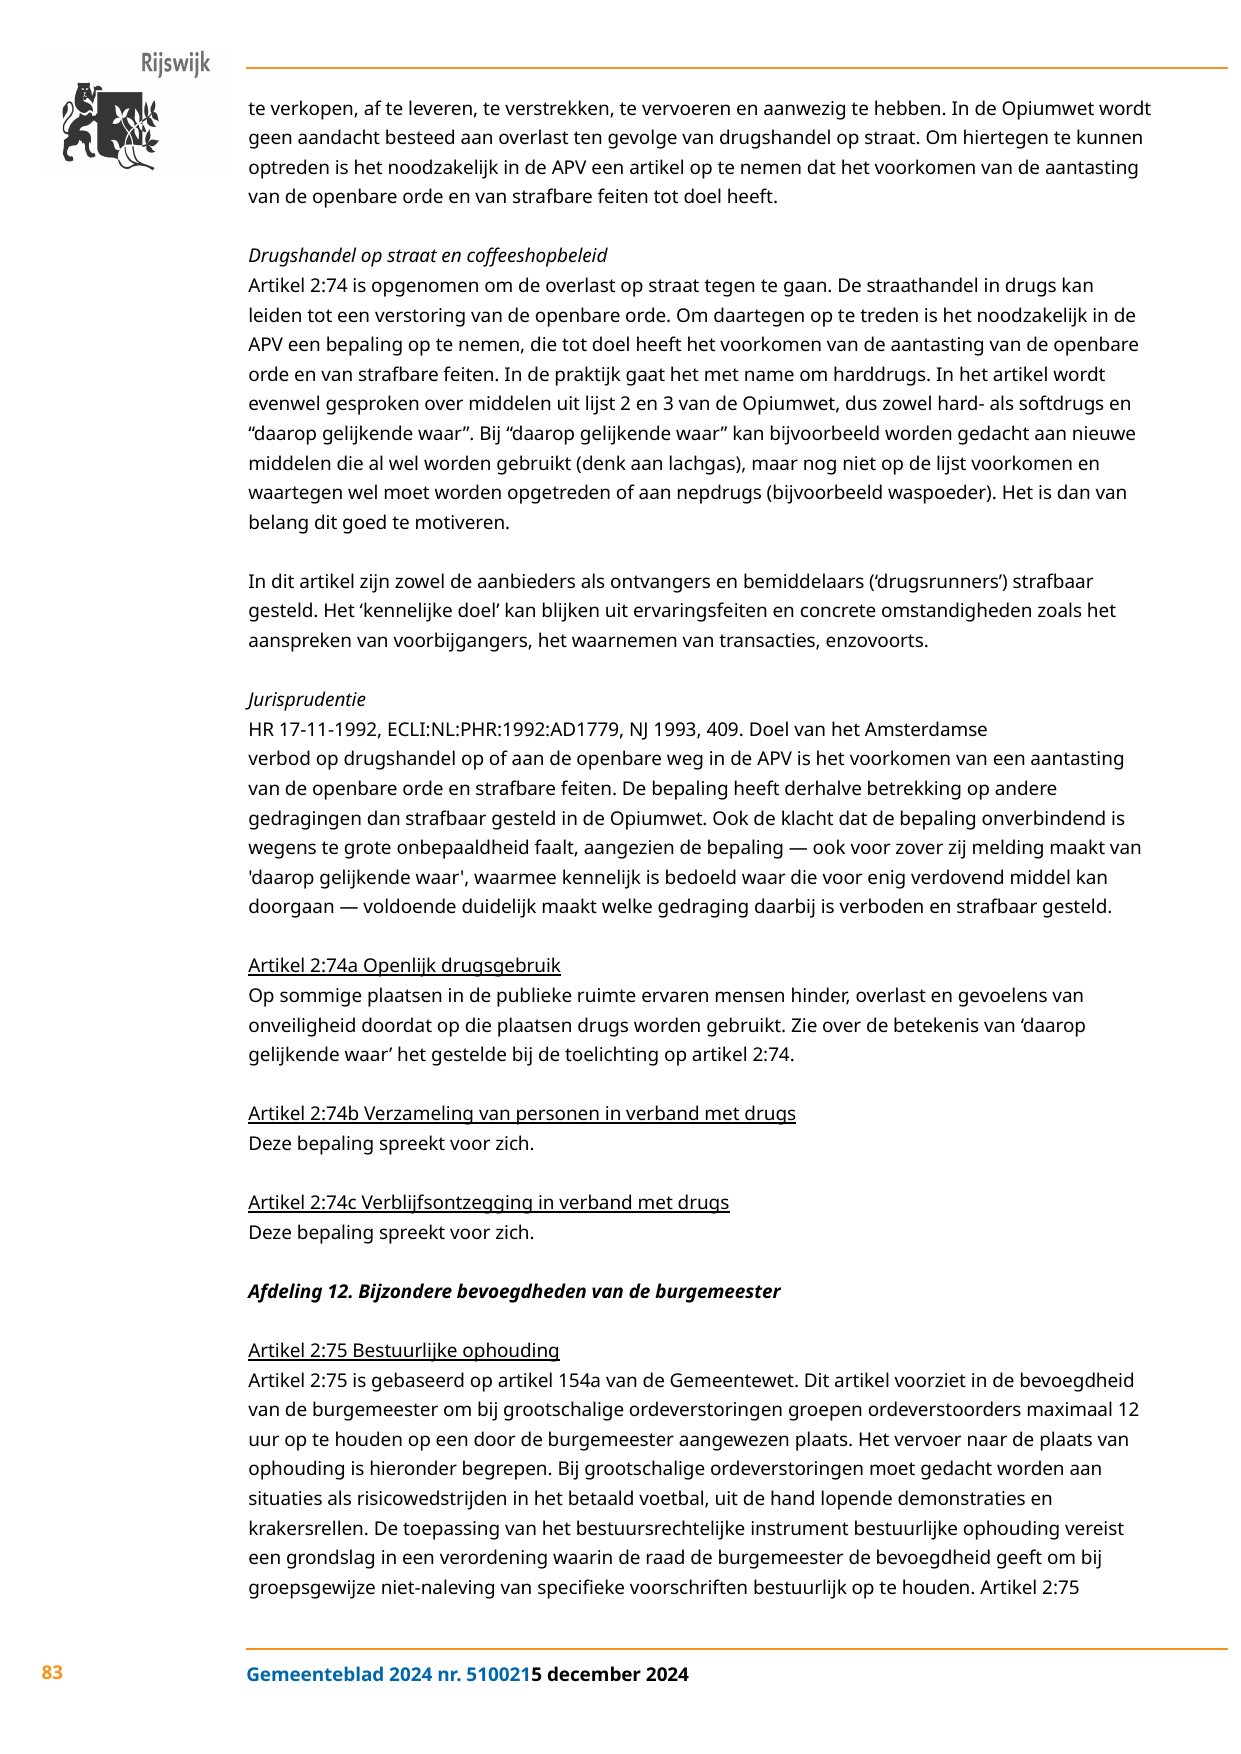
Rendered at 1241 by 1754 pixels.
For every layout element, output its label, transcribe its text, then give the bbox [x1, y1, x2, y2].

text Artikel 2:74c Verblijfsontzegging in verband met drugs [248, 1189, 1152, 1215]
text Artikel 2:74 is opgenomen om de overlast op straat tegen te gaan. De straathandel in drugs kan leiden tot een verstoring van de openbare orde. Om daartegen op te treden is het noodzakelijk in de APV een bepaling op te nemen, die tot doel heeft het voorkomen van de aantasting van de openbare orde en van strafbare feiten. In de praktijk gaat het met name om harddrugs. In het artikel wordt evenwel gesproken over middelen uit lijst 2 en 3 van de Opiumwet, dus zowel hard- als softdrugs en “daarop gelijkende waar”. Bij “daarop gelijkende waar” kan bijvoorbeeld worden gedacht aan nieuwe middelen die al wel worden gebruikt (denk aan lachgas), maar nog niet op de lijst voorkomen en waartegen wel moet worden opgetreden of aan nepdrugs (bijvoorbeeld waspoeder). Het is dan van belang dit goed te motiveren. [248, 272, 1152, 535]
text verbod op drugshandel op of aan de openbare weg in de APV is het voorkomen van een aantasting van de openbare orde en strafbare feiten. De bepaling heeft derhalve betrekking op andere gedragingen dan strafbaar gesteld in de Opiumwet. Ook de klacht dat de bepaling onverbindend is wegens te grote onbepaaldheid faalt, aangezien de bepaling — ook voor zover zij melding maakt van 'daarop gelijkende waar', waarmee kennelijk is bedoeld waar die voor enig verdovend middel kan doorgaan — voldoende duidelijk maakt welke gedraging daarbij is verboden en strafbaar gesteld. [248, 746, 1152, 919]
text Jurisprudentie [248, 686, 1152, 712]
text Artikel 2:75 Bestuurlijke ophouding [248, 1337, 1152, 1363]
text Deze bepaling spreekt voor zich. [248, 1130, 1152, 1156]
text Op sommige plaatsen in de publieke ruimte ervaren mensen hinder, overlast en gevoelens van onveiligheid doordat op die plaatsen drugs worden gebruikt. Zie over de betekenis van ‘daarop gelijkende waar’ het gestelde bij de toelichting op artikel 2:74. [248, 982, 1152, 1067]
text te verkopen, af te leveren, te verstrekken, te vervoeren en aanwezig te hebben. In de Opiumwet wordt geen aandacht besteed aan overlast ten gevolge van drugshandel op straat. Om hiertegen te kunnen optreden is het noodzakelijk in de APV een artikel op te nemen dat het voorkomen van de aantasting van de openbare orde en van strafbare feiten tot doel heeft. [248, 95, 1152, 209]
text Artikel 2:74b Verzameling van personen in verband met drugs [248, 1101, 1152, 1126]
picture [41, 47, 231, 172]
text Artikel 2:74a Openlijk drugsgebruik [248, 953, 1152, 978]
text Deze bepaling spreekt voor zich. [248, 1219, 1152, 1245]
text Afdeling 12. Bijzondere bevoegdheden van de burgemeester [248, 1278, 1152, 1304]
text HR 17-11-1992, ECLI:NL:PHR:1992:AD1779, NJ 1993, 409. Doel van het Amsterdamse [248, 716, 1152, 742]
text Drugshandel op straat en coffeeshopbeleid [248, 243, 1152, 268]
text In dit artikel zijn zowel de aanbieders als ontvangers en bemiddelaars (‘drugsrunners’) strafbaar gesteld. Het ‘kennelijke doel’ kan blijken uit ervaringsfeiten en concrete omstandigheden zoals het aanspreken van voorbijgangers, het waarnemen van transacties, enzovoorts. [248, 568, 1152, 653]
text Artikel 2:75 is gebaseerd op artikel 154a van de Gemeentewet. Dit artikel voorziet in de bevoegdheid van de burgemeester om bij grootschalige ordeverstoringen groepen ordeverstoorders maximaal 12 uur op te houden op een door de burgemeester aangewezen plaats. Het vervoer naar de plaats van ophouding is hieronder begrepen. Bij grootschalige ordeverstoringen moet gedacht worden aan situaties als risicowedstrijden in het betaald voetbal, uit de hand lopende demonstraties en krakersrellen. De toepassing van het bestuursrechtelijke instrument bestuurlijke ophouding vereist een grondslag in een verordening waarin de raad de burgemeester de bevoegdheid geeft om bij groepsgewijze niet-naleving van specifieke voorschriften bestuurlijk op te houden. Artikel 2:75 [248, 1367, 1152, 1600]
